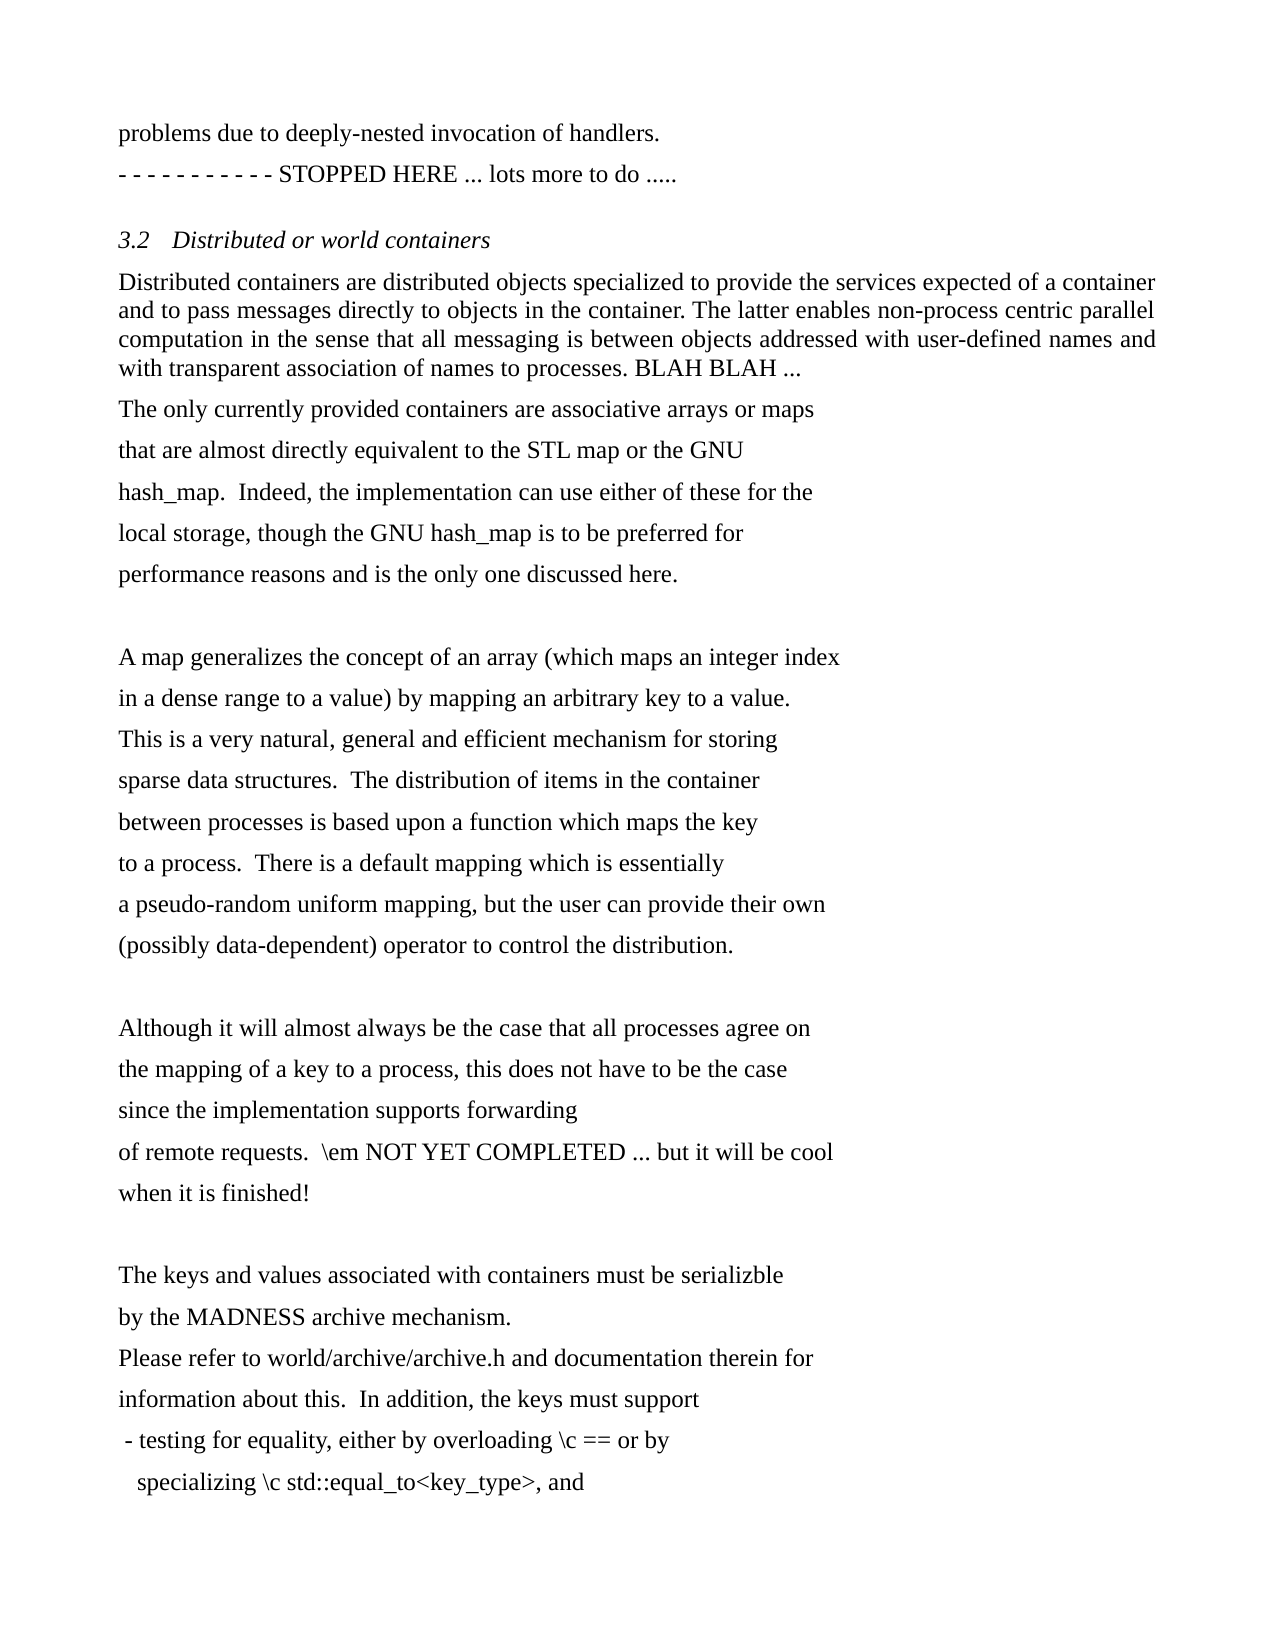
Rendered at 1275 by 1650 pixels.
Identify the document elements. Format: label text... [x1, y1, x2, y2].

text performance reasons and is the only one discussed here. [118, 559, 1157, 588]
text since the implementation supports forwarding [118, 1096, 1157, 1124]
text of remote requests. \em NOT YET COMPLETED ... but it will be cool [118, 1137, 1157, 1166]
text to a process. There is a default mapping which is essentially [118, 848, 1157, 877]
text hash_map. Indeed, the implementation can use either of these for the [118, 477, 1157, 506]
text information about this. In addition, the keys must support [118, 1384, 1157, 1413]
text - - - - - - - - - - - STOPPED HERE ... lots more to do ..... [118, 159, 1157, 188]
text in a dense range to a value) by mapping an arbitrary key to a value. [118, 683, 1157, 712]
text The only currently provided containers are associative arrays or maps [118, 394, 1157, 423]
text a pseudo-random uniform mapping, but the user can provide their own [118, 889, 1157, 918]
text (possibly data-dependent) operator to control the distribution. [118, 931, 1157, 959]
text The keys and values associated with containers must be serializble [118, 1261, 1157, 1289]
text local storage, though the GNU hash_map is to be preferred for [118, 518, 1157, 547]
text - testing for equality, either by overloading \c == or by [118, 1426, 1157, 1454]
text by the MADNESS archive mechanism. [118, 1302, 1157, 1331]
text the mapping of a key to a process, this does not have to be the case [118, 1054, 1157, 1083]
text This is a very natural, general and efficient mechanism for storing [118, 724, 1157, 753]
text that are almost directly equivalent to the STL map or the GNU [118, 436, 1157, 464]
text A map generalizes the concept of an array (which maps an integer index [118, 642, 1157, 671]
text Distributed containers are distributed objects specialized to provide the services expected of a container and to pass messages directly to objects in the container. The latter enables non-process centric parallel computation in the sense that all messaging is between objects addressed with user-defined names and with transparent association of names to processes. BLAH BLAH ... [118, 267, 1157, 382]
text sparse data structures. The distribution of items in the container [118, 766, 1157, 794]
text between processes is based upon a function which maps the key [118, 807, 1157, 836]
text Although it will almost always be the case that all processes agree on [118, 1013, 1157, 1042]
text problems due to deeply-nested invocation of handlers. [118, 118, 1157, 147]
text Please refer to world/archive/archive.h and documentation therein for [118, 1343, 1157, 1372]
text specializing \c std::equal_to<key_type>, and [118, 1467, 1157, 1496]
text when it is finished! [118, 1178, 1157, 1207]
subtitle Distributed or world containers [118, 226, 1157, 254]
